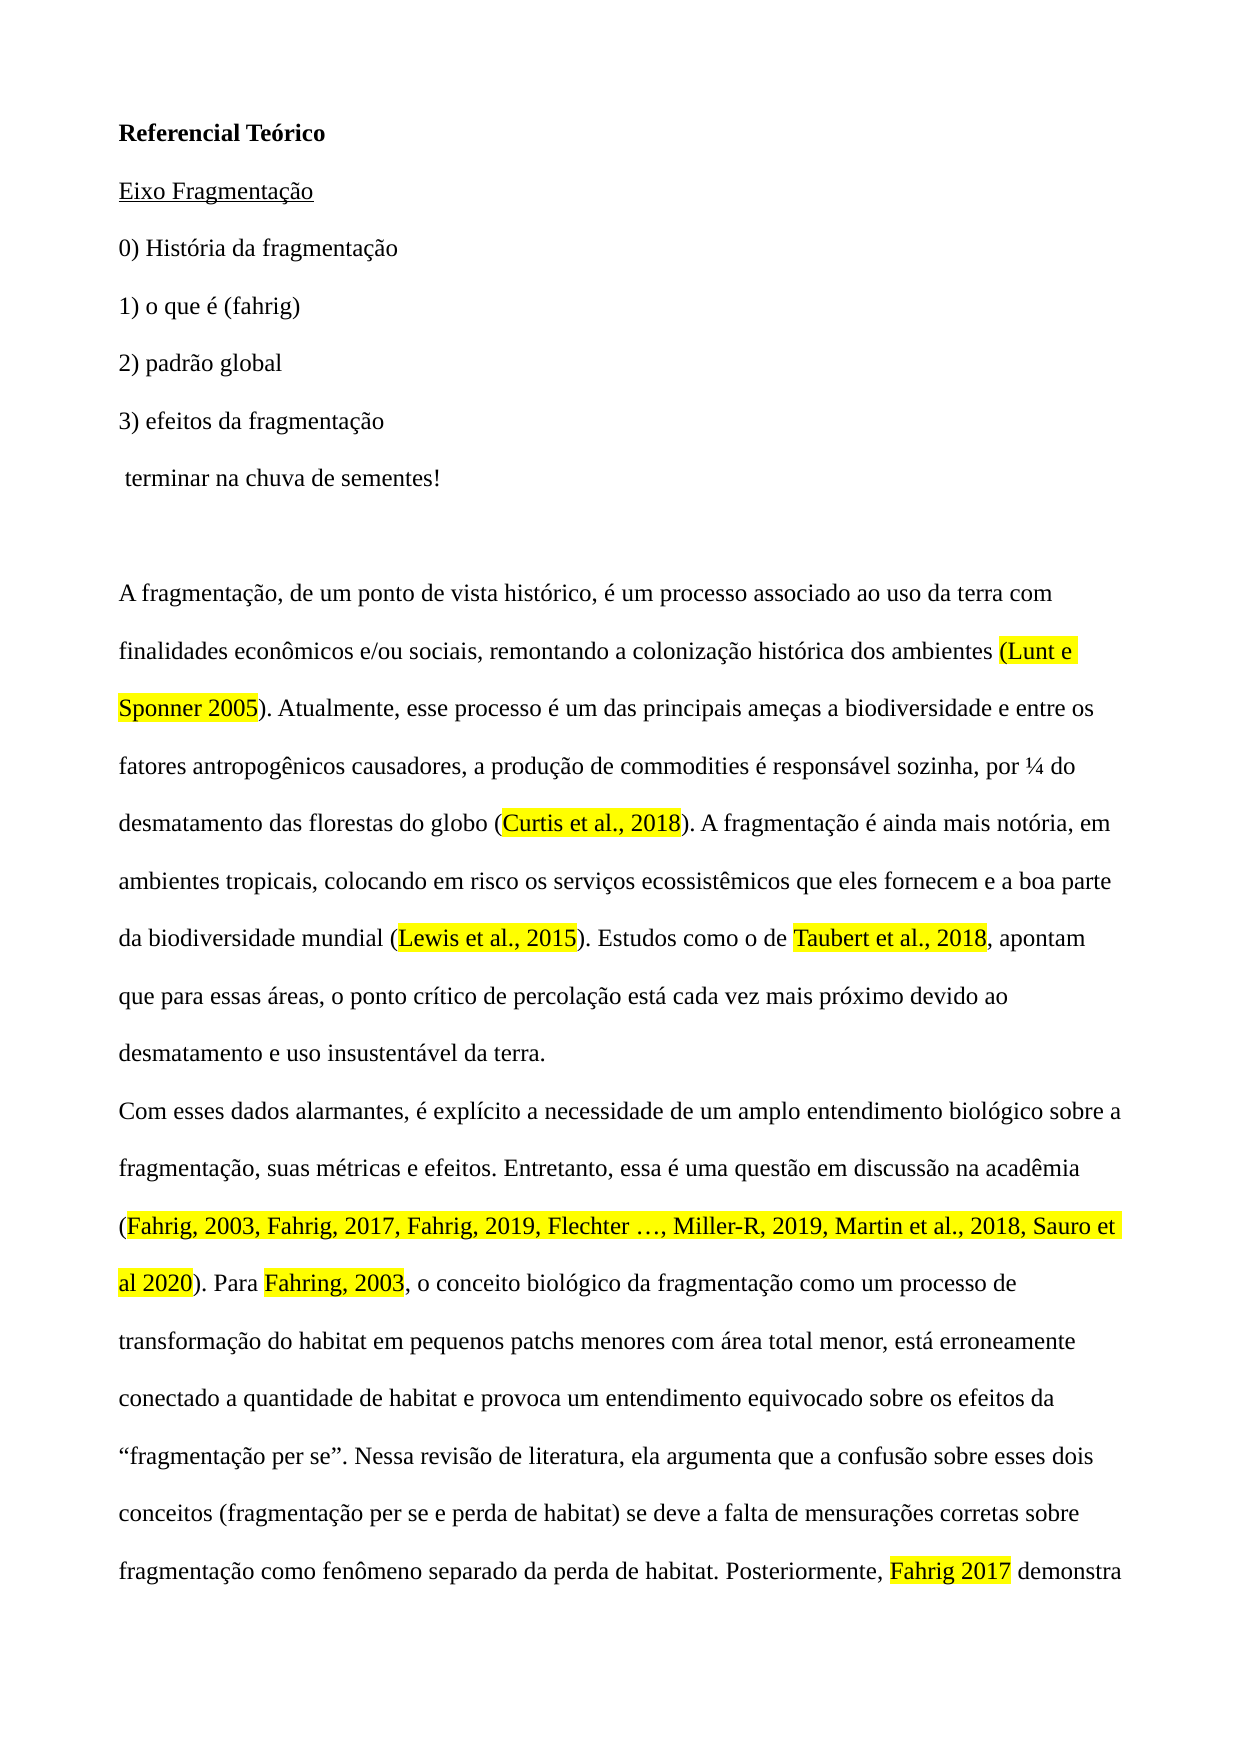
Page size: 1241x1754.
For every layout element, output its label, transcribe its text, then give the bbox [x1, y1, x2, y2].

text Com esses dados alarmantes, é explícito a necessidade de um amplo entendimento biológico sobre a fragmentação, suas métricas e efeitos. Entretanto, essa é uma questão em discussão na acadêmia (Fahrig, 2003, Fahrig, 2017, Fahrig, 2019, Flechter …, Miller-R, 2019, Martin et al., 2018, Sauro et al 2020). Para Fahring, 2003, o conceito biológico da fragmentação como um processo de transformação do habitat em pequenos patchs menores com área total menor, está erroneamente conectado a quantidade de habitat e provoca um entendimento equivocado sobre os efeitos da “fragmentação per se”. Nessa revisão de literatura, ela argumenta que a confusão sobre esses dois conceitos (fragmentação per se e perda de habitat) se deve a falta de mensurações corretas sobre fragmentação como fenômeno separado da perda de habitat. Posteriormente, Fahrig 2017 demonstra [118, 1096, 1122, 1584]
text A fragmentação, de um ponto de vista histórico, é um processo associado ao uso da terra com finalidades econômicos e/ou sociais, remontando a colonização histórica dos ambientes (Lunt e Sponner 2005). Atualmente, esse processo é um das principais ameças a biodiversidade e entre os fatores antropogênicos causadores, a produção de commodities é responsável sozinha, por ¼ do desmatamento das florestas do globo (Curtis et al., 2018). A fragmentação é ainda mais notória, em ambientes tropicais, colocando em risco os serviços ecossistêmicos que eles fornecem e a boa parte da biodiversidade mundial (Lewis et al., 2015). Estudos como o de Taubert et al., 2018, apontam que para essas áreas, o ponto crítico de percolação está cada vez mais próximo devido ao desmatamento e uso insustentável da terra. [118, 578, 1122, 1067]
text 0) História da fragmentação [118, 233, 1122, 262]
text 3) efeitos da fragmentação [118, 406, 1122, 434]
text Eixo Fragmentação [118, 176, 1122, 204]
text 2) padrão global [118, 348, 1122, 377]
text Referencial Teórico [118, 118, 1122, 147]
text 1) o que é (fahrig) [118, 291, 1122, 319]
text terminar na chuva de sementes! [118, 463, 1122, 492]
